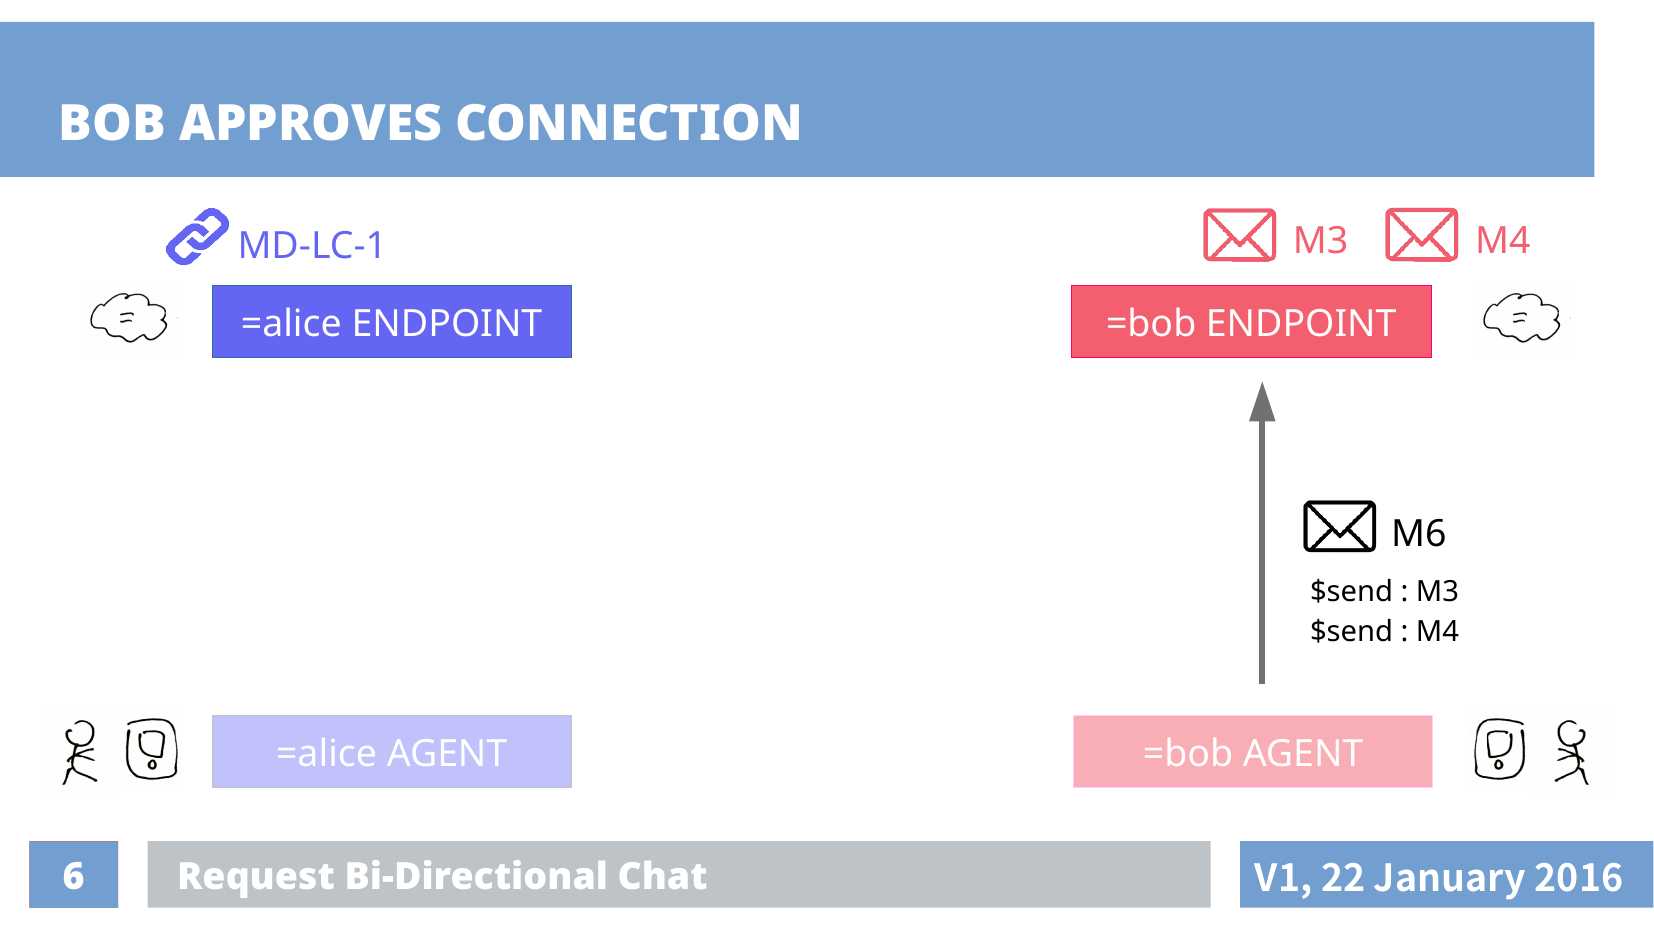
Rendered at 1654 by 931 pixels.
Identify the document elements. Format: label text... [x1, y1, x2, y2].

picture [1300, 497, 1379, 555]
text_box M4 [1460, 206, 1547, 265]
text_box =alice AGENT [212, 715, 572, 788]
picture [1382, 204, 1461, 264]
picture [1469, 706, 1611, 798]
text_box $send : M3 $send : M4 [1101, 567, 1478, 692]
title BOB APPROVES CONNECTION [58, 44, 1595, 155]
picture [40, 706, 182, 798]
text_box =bob AGENT [1073, 715, 1433, 788]
text_box M6 [1376, 499, 1462, 558]
text_box MD-LC-1 [219, 208, 415, 273]
picture [82, 283, 178, 353]
text_box =bob ENDPOINT [1071, 285, 1432, 358]
text_box M3 [1278, 206, 1364, 265]
picture [1200, 205, 1279, 264]
picture [166, 208, 229, 265]
text_box =alice ENDPOINT [212, 285, 572, 358]
picture [1475, 283, 1571, 353]
